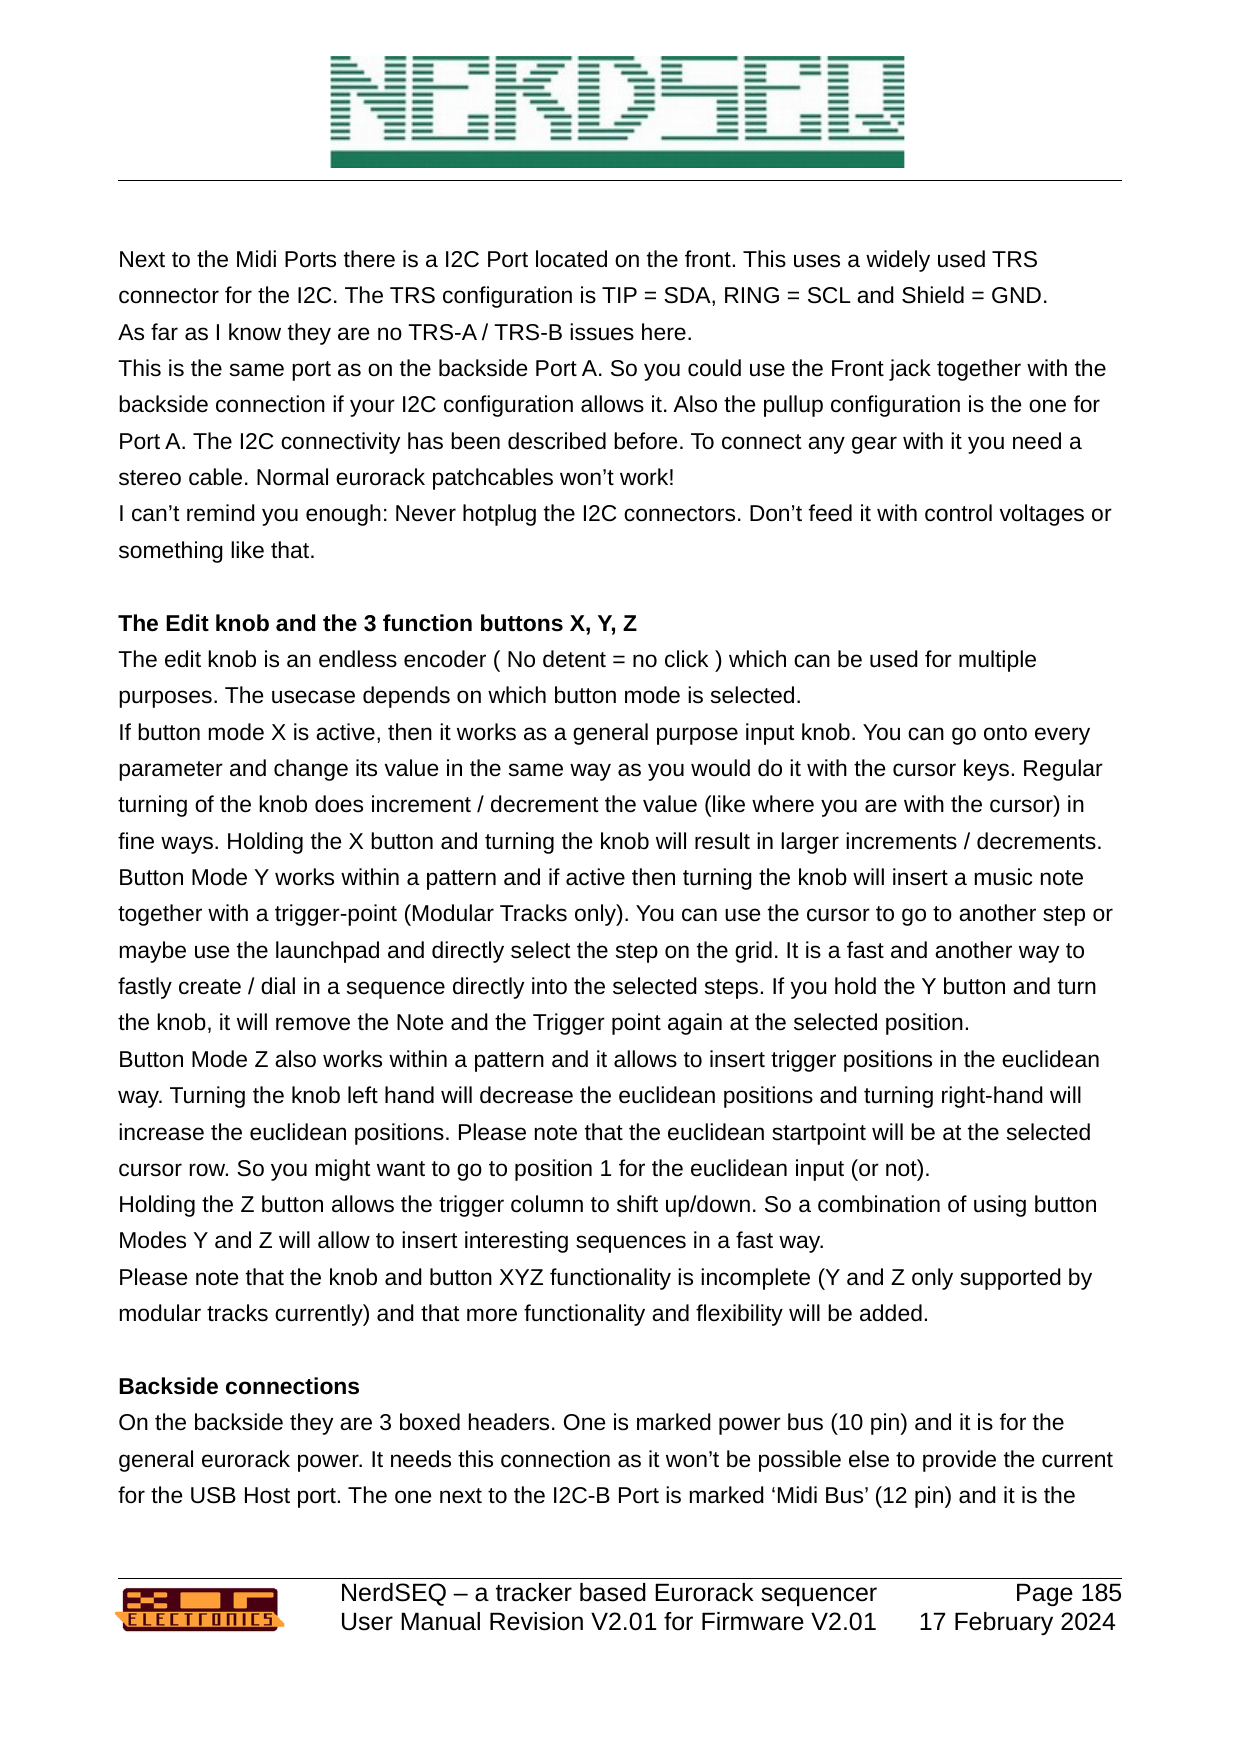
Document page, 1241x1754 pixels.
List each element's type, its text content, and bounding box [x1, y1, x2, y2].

text Please note that the knob and button XYZ functionality is incomplete (Y and Z only supported by modular tracks currently) and that more functionality and flexibility will be added. [118, 1264, 1122, 1327]
text This is the same port as on the backside Port A. So you could use the Front jack together with the backside connection if your I2C configuration allows it. Also the pullup configuration is the one for Port A. The I2C connectivity has been described before. To connect any gear with it you need a stereo cable. Normal eurorack patchcables won’t work! I can’t remind you enough: Never hotplug the I2C connectors. Don’t feed it with control voltages or something like that. [118, 355, 1122, 563]
text As far as I know they are no TRS-A / TRS-B issues here. [118, 319, 1122, 345]
text If button mode X is active, then it works as a general purpose input knob. You can go onto every parameter and change its value in the same way as you would do it with the cursor keys. Regular turning of the knob does increment / decrement the value (like where you are with the cursor) in fine ways. Holding the X button and turning the knob will result in larger increments / decrements. [118, 718, 1122, 854]
text The edit knob is an endless encoder ( No detent = no click ) which can be used for multiple purposes. The usecase depends on which button mode is selected. [118, 646, 1122, 708]
text Button Mode Y works within a pattern and if active then turning the knob will insert a music note together with a trigger-point (Modular Tracks only). You can use the cursor to go to another step or maybe use the launchpad and directly select the step on the grid. It is a fast and another way to fastly create / dial in a sequence directly into the selected steps. If you hold the Y button and turn the knob, it will remove the Note and the Trigger point again at the selected position. [118, 864, 1122, 1036]
text On the backside they are 3 boxed headers. One is marked power bus (10 pin) and it is for the general eurorack power. It needs this connection as it won’t be possible else to provide the current for the USB Host port. The one next to the I2C-B Port is marked ‘Midi Bus’ (12 pin) and it is the [118, 1409, 1122, 1508]
picture [330, 56, 905, 168]
text Holding the Z button allows the trigger column to shift up/down. So a combination of using button Modes Y and Z will allow to insert interesting sequences in a fast way. [118, 1191, 1122, 1254]
text Backside connections [118, 1373, 1122, 1399]
picture [115, 1584, 285, 1634]
text The Edit knob and the 3 function buttons X, Y, Z [118, 609, 1122, 636]
text Next to the Midi Ports there is a I2C Port located on the front. This uses a widely used TRS connector for the I2C. The TRS configuration is TIP = SDA, RING = SCL and Shield = GND. [118, 246, 1122, 309]
text Button Mode Z also works within a pattern and it allows to insert trigger positions in the euclidean way. Turning the knob left hand will decrease the euclidean positions and turning right-hand will increase the euclidean positions. Please note that the euclidean startpoint will be at the selected cursor row. So you might want to go to position 1 for the euclidean input (or not). [118, 1046, 1122, 1181]
